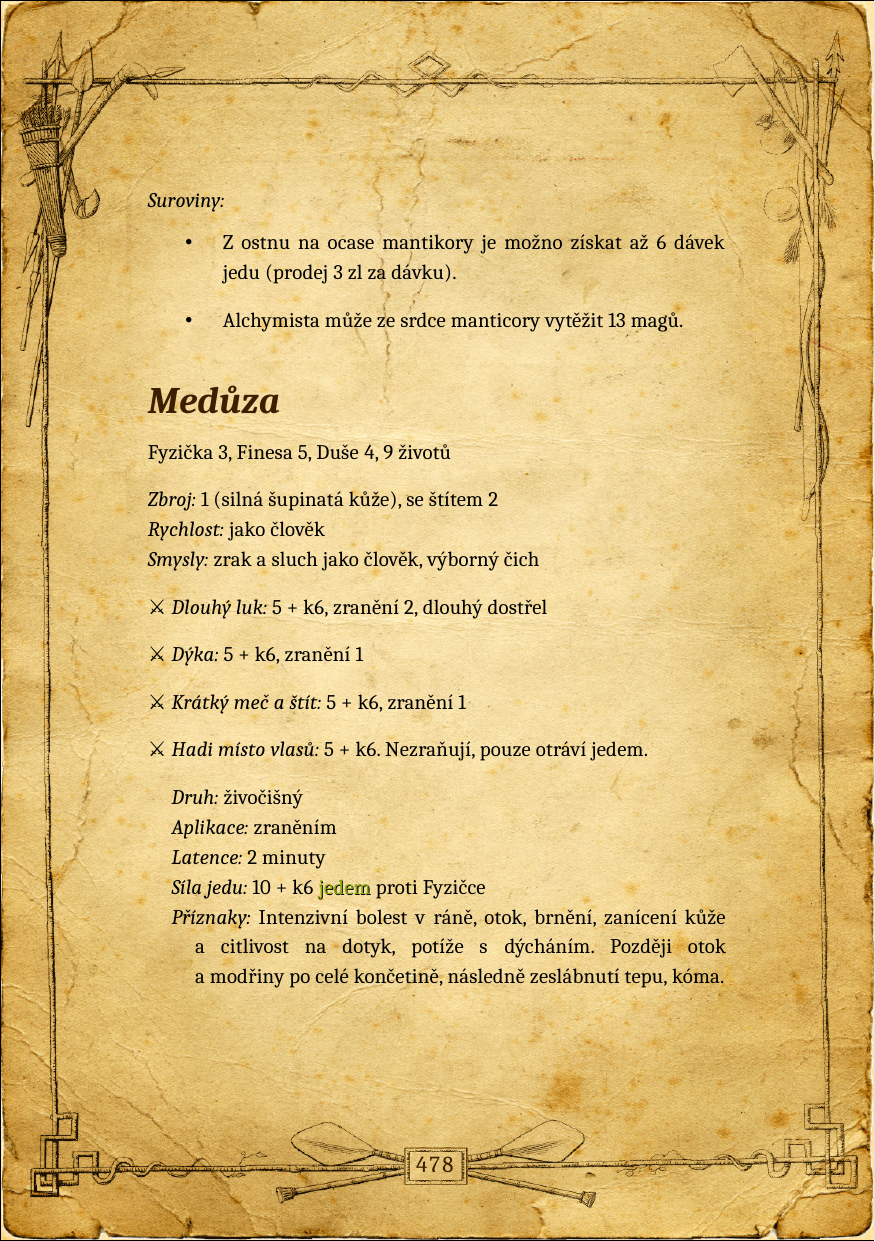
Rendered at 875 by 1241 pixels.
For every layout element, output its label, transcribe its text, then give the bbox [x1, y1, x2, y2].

picture [1, 1, 874, 1240]
text Druh: živočišný [171, 786, 726, 810]
text Aplikace: zraněním [171, 816, 726, 839]
text ⚔ Hadi místo vlasů: 5 + k6. Nezraňují, pouze otráví jedem. [148, 738, 726, 762]
text Latence: 2 minuty [171, 846, 726, 869]
text ⚔ Dýka: 5 + k6, zranění 1 [148, 643, 726, 667]
text Fyzička 3, Finesa 5, Duše 4, 9 životů [148, 440, 726, 464]
list Alchymista může ze srdce manticory vytěžit 13 magů. [185, 308, 726, 332]
text Síla jedu: 10 + k6 jedem proti Fyzičce [171, 875, 726, 899]
text Rychlost: jako člověk [148, 518, 726, 542]
text ⚔ Krátký meč a⁠ štít: 5 + k6, zranění 1 [148, 691, 726, 714]
subtitle Medůza [148, 379, 726, 423]
text Zbroj: 1 (silná šupinatá kůže), se štítem 2 [148, 488, 726, 512]
text Příznaky: Intenzivní bolest v⁠ ráně, otok, brnění, zanícení kůže a⁠ citlivost na dotyk, potíže s⁠ dýcháním. Později otok a⁠ modřiny po celé končetině, následně zeslábnutí tepu, kóma. [171, 905, 726, 989]
text Smysly: zrak a⁠ sluch jako člověk, výborný čich [148, 548, 726, 572]
text Suroviny: [148, 189, 726, 213]
list Z⁠ ostnu na ocase mantikory je možno získat až 6 dávek jedu (prodej 3 zl za dávku). [185, 231, 726, 284]
text ⚔ Dlouhý luk: 5 + k6, zranění 2, dlouhý dostřel [148, 595, 726, 619]
